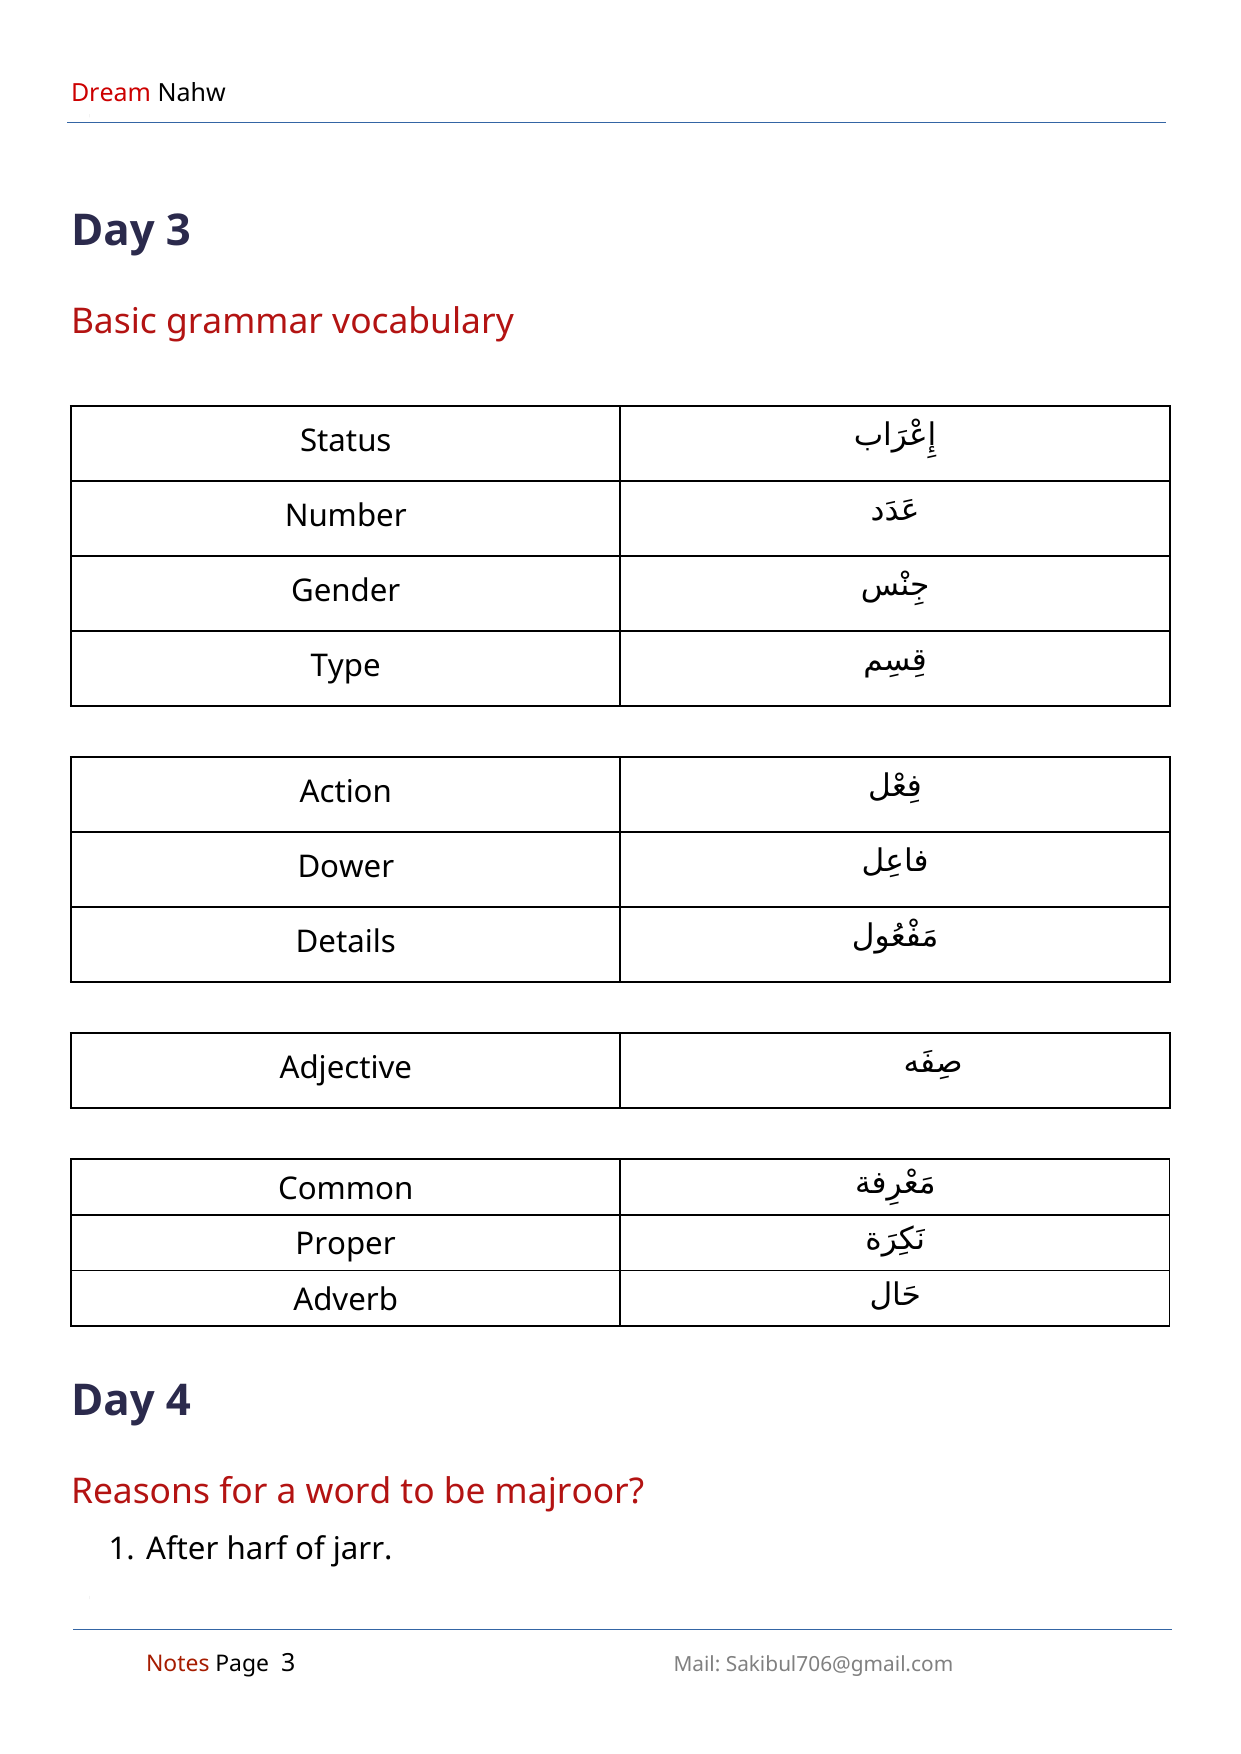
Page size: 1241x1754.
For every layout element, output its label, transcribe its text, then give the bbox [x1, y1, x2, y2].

table_header Status [72, 407, 619, 480]
table_cell مَفْعُول [621, 908, 1169, 981]
table_cell Type [72, 632, 619, 705]
table_header إِعْرَاب [621, 407, 1169, 480]
table_header صِفَه [621, 1034, 1169, 1107]
table_header فِعْل [621, 758, 1169, 831]
table_cell فاعِل [621, 833, 1169, 906]
subtitle Day 3 [71, 198, 1169, 258]
table_cell Proper [72, 1216, 619, 1269]
subtitle Basic grammar vocabulary [71, 296, 1169, 344]
table_cell Adverb [72, 1271, 619, 1325]
subtitle Day 4 [71, 1368, 1169, 1428]
table_cell قِسِم [621, 632, 1169, 705]
table_header Adjective [72, 1034, 619, 1107]
table_cell Number [72, 482, 619, 555]
table_cell جِنْس [621, 557, 1169, 630]
table_cell Details [72, 908, 619, 981]
list After harf of jarr. [108, 1526, 1169, 1569]
table_cell نَكِرَة [621, 1216, 1169, 1269]
table_header Common [72, 1160, 619, 1214]
table_cell عَدَد [621, 482, 1169, 555]
subtitle Reasons for a word to be majroor? [71, 1466, 1169, 1514]
table_cell حَال [621, 1271, 1169, 1325]
table_cell Gender [72, 557, 619, 630]
table_header Action [72, 758, 619, 831]
table_cell Dower [72, 833, 619, 906]
table_header مَعْرِفة [621, 1160, 1169, 1214]
